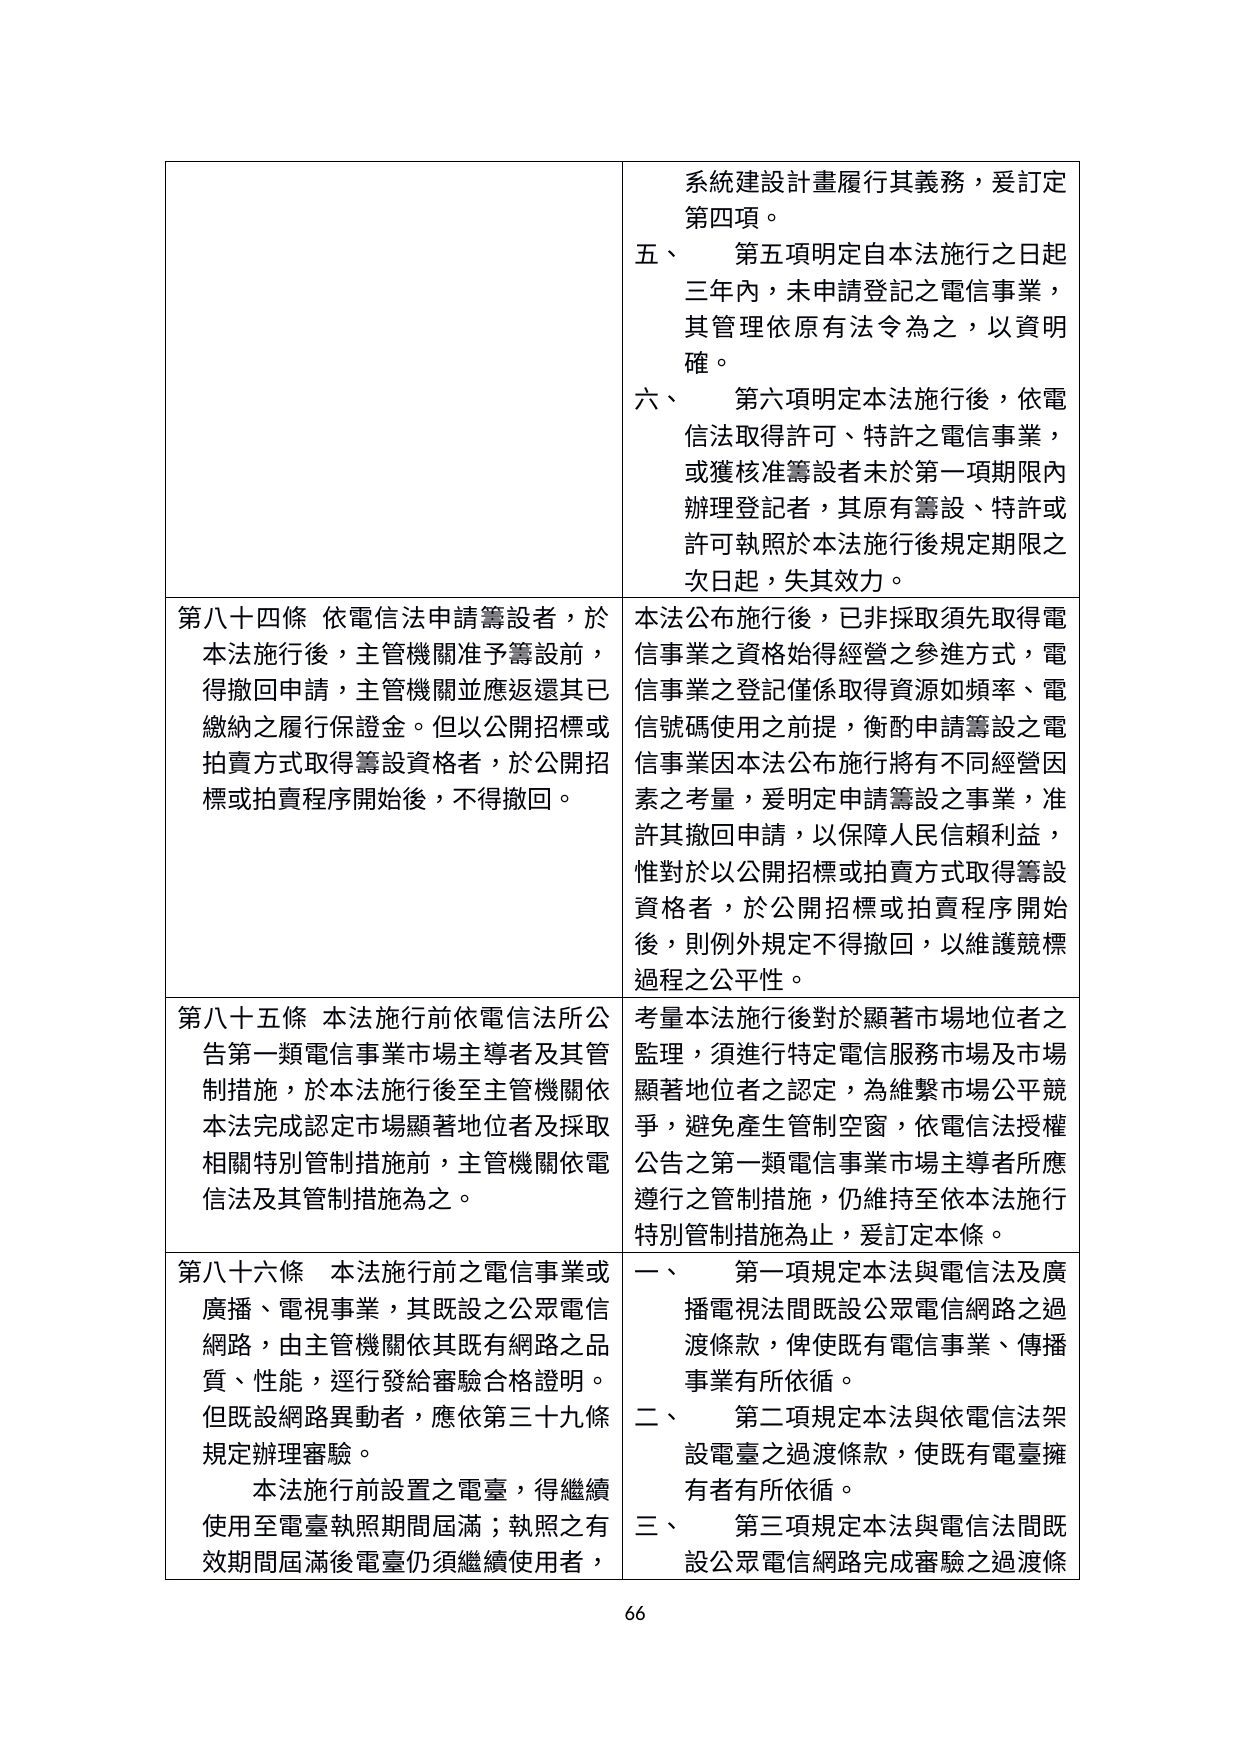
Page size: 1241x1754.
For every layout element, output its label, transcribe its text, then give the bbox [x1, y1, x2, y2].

table_cell 系統建設計畫履行其義務，爰訂定第四項。 第五項明定自本法施行之日起三年內，未申請登記之電信事業，其管理依原有法令為之，以資明確。 第六項明定本法施行後，依電信法取得許可、特許之電信事業，或獲核准籌設者未於第一項期限內辦理登記者，其原有籌設、特許或許可執照於本法施行後規定期限之次日起，失其效力。 [623, 162, 1079, 597]
table_cell 第一項規定本法與電信法及廣播電視法間既設公眾電信網路之過渡條款，俾使既有電信事業、傳播事業有所依循。 第二項規定本法與依電信法架設電臺之過渡條款，使既有電臺擁有者有所依循。 第三項規定本法與電信法間既設公眾電信網路完成審驗之過渡條 [623, 1253, 1079, 1579]
table_cell 本法公布施行後，已非採取須先取得電信事業之資格始得經營之參進方式，電信事業之登記僅係取得資源如頻率、電信號碼使用之前提，衡酌申請籌設之電信事業因本法公布施行將有不同經營因素之考量，爰明定申請籌設之事業，准許其撤回申請，以保障人民信賴利益，惟對於以公開招標或拍賣方式取得籌設資格者，於公開招標或拍賣程序開始後，則例外規定不得撤回，以維護競標過程之公平性。 [623, 598, 1079, 997]
table_cell [166, 162, 622, 597]
table_cell 第八十四條 依電信法申請籌設者，於本法施行後，主管機關准予籌設前，得撤回申請，主管機關並應返還其已繳納之履行保證金。但以公開招標或拍賣方式取得籌設資格者，於公開招標或拍賣程序開始後，不得撤回。 [166, 598, 622, 997]
table_cell 第八十五條 本法施行前依電信法所公告第一類電信事業市場主導者及其管制措施，於本法施行後至主管機關依本法完成認定市場顯著地位者及採取相關特別管制措施前，主管機關依電信法及其管制措施為之。 [166, 998, 622, 1252]
table_cell 第八十六條 本法施行前之電信事業或廣播、電視事業，其既設之公眾電信網路，由主管機關依其既有網路之品質、性能，逕行發給審驗合格證明。但既設網路異動者，應依第三十九條規定辦理審驗。 本法施行前設置之電臺，得繼續使用至電臺執照期間屆滿；執照之有效期間屆滿後電臺仍須繼續使用者， [166, 1253, 622, 1579]
table_cell 考量本法施行後對於顯著市場地位者之監理，須進行特定電信服務市場及市場顯著地位者之認定，為維繫市場公平競爭，避免產生管制空窗，依電信法授權公告之第一類電信事業市場主導者所應遵行之管制措施，仍維持至依本法施行特別管制措施為止，爰訂定本條。 [623, 998, 1079, 1252]
